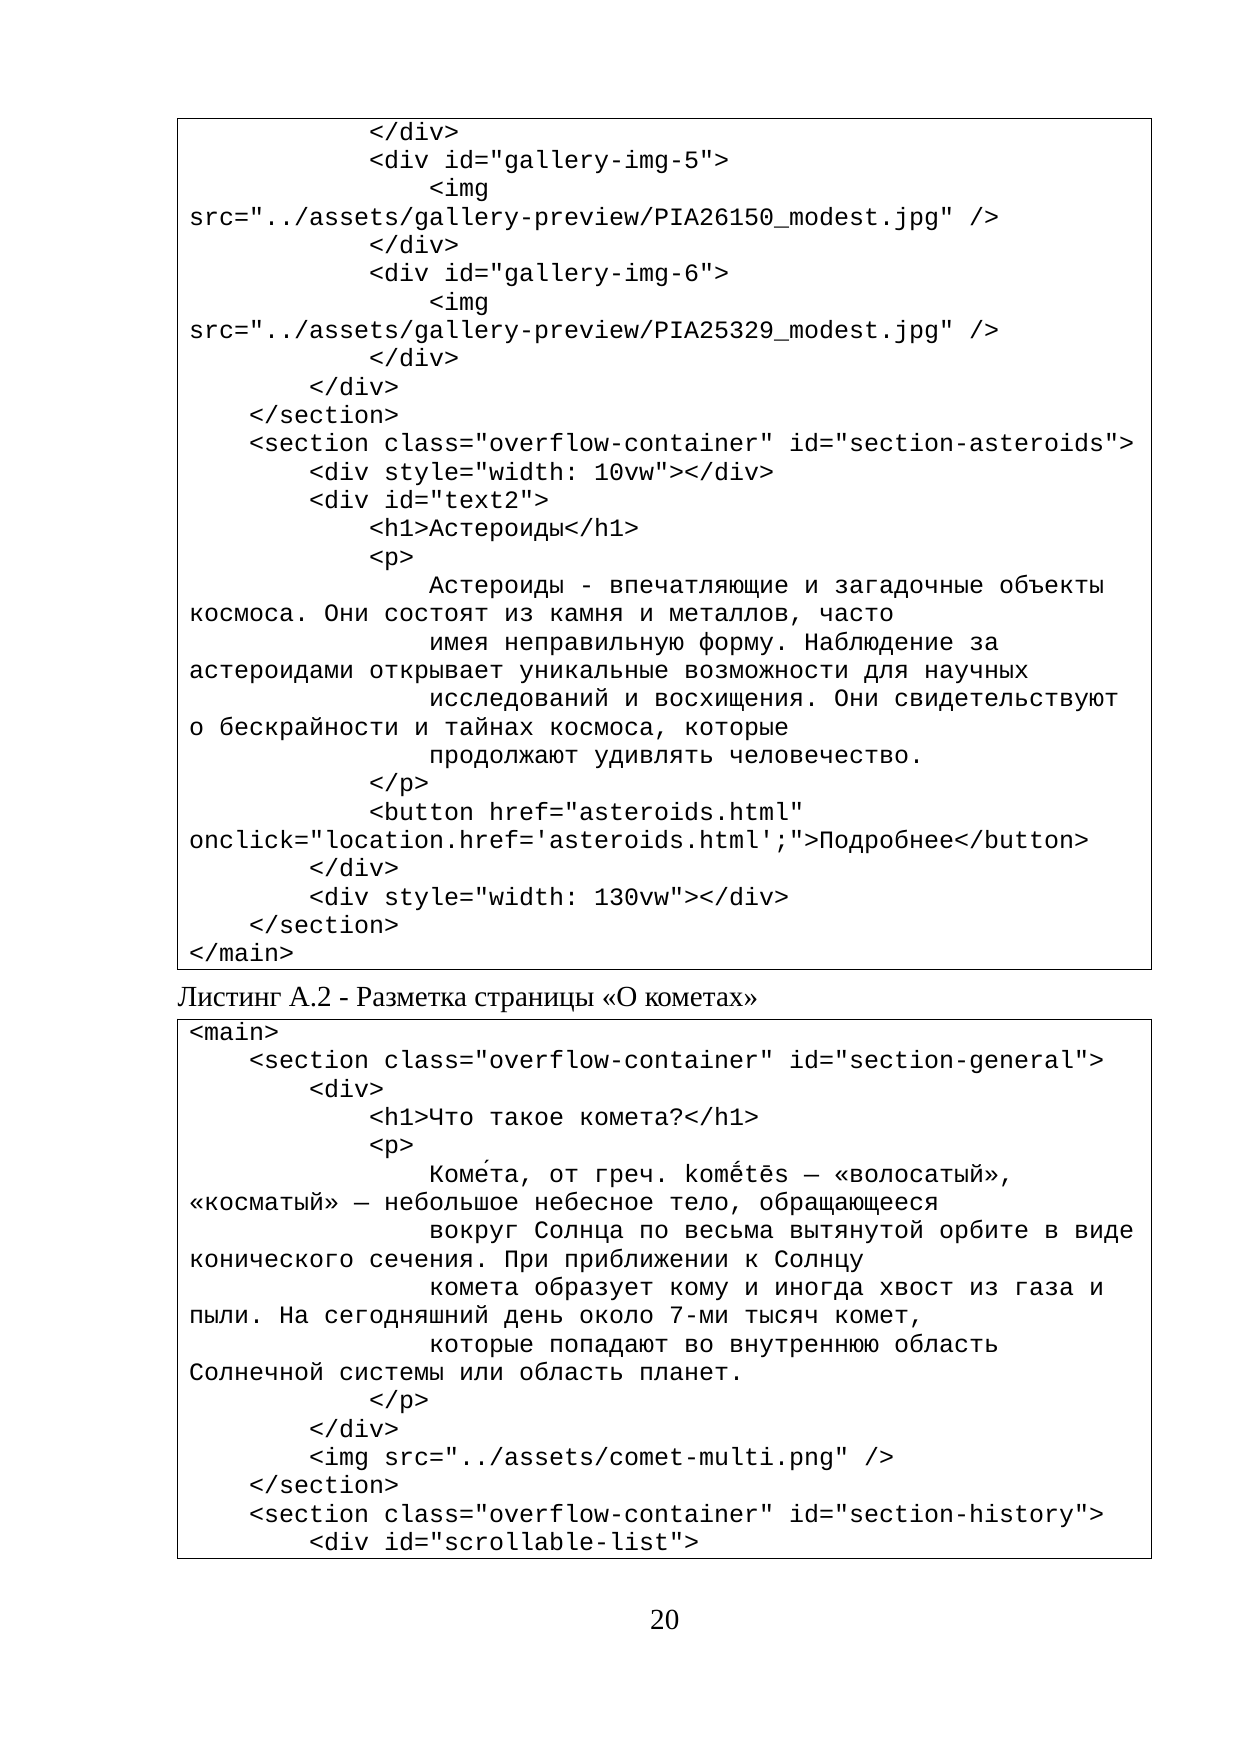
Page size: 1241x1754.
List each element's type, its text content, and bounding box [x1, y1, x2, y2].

table_header <main> <section class="overflow-container" id="section-general"> <div> <h1>Что такое комета?</h1> <p> Коме́та, от греч. komḗtēs — «волосатый», «косматый» — небольшое небесное тело, обращающееся вокруг Солнца по весьма вытянутой орбите в виде конического сечения. При приближении к Солнцу комета образует кому и иногда хвост из газа и пыли. На сегодняшний день около 7-ми тысяч комет, которые попадают во внутреннюю область Солнечной системы или область планет. </p> </div> <img src="../assets/comet-multi.png" /> </section> <section class="overflow-container" id="section-history"> <div id="scrollable-list"> [178, 1020, 1151, 1558]
table_header </div> <div id="gallery-img-5"> <img src="../assets/gallery-preview/PIA26150_modest.jpg" /> </div> <div id="gallery-img-6"> <img src="../assets/gallery-preview/PIA25329_modest.jpg" /> </div> </div> </section> <section class="overflow-container" id="section-asteroids"> <div style="width: 10vw"></div> <div id="text2"> <h1>Астероиды</h1> <p> Астероиды - впечатляющие и загадочные объекты космоса. Они состоят из камня и металлов, часто имея неправильную форму. Наблюдение за астероидами открывает уникальные возможности для научных исследований и восхищения. Они свидетельствуют о бескрайности и тайнах космоса, которые продолжают удивлять человечество. </p> <button href="asteroids.html" onclick="location.href='asteroids.html';">Подробнее</button> </div> <div style="width: 130vw"></div> </section> </main> [178, 119, 1151, 969]
text Листинг A.2 - Разметка страницы «О кометах» [177, 979, 1152, 1013]
